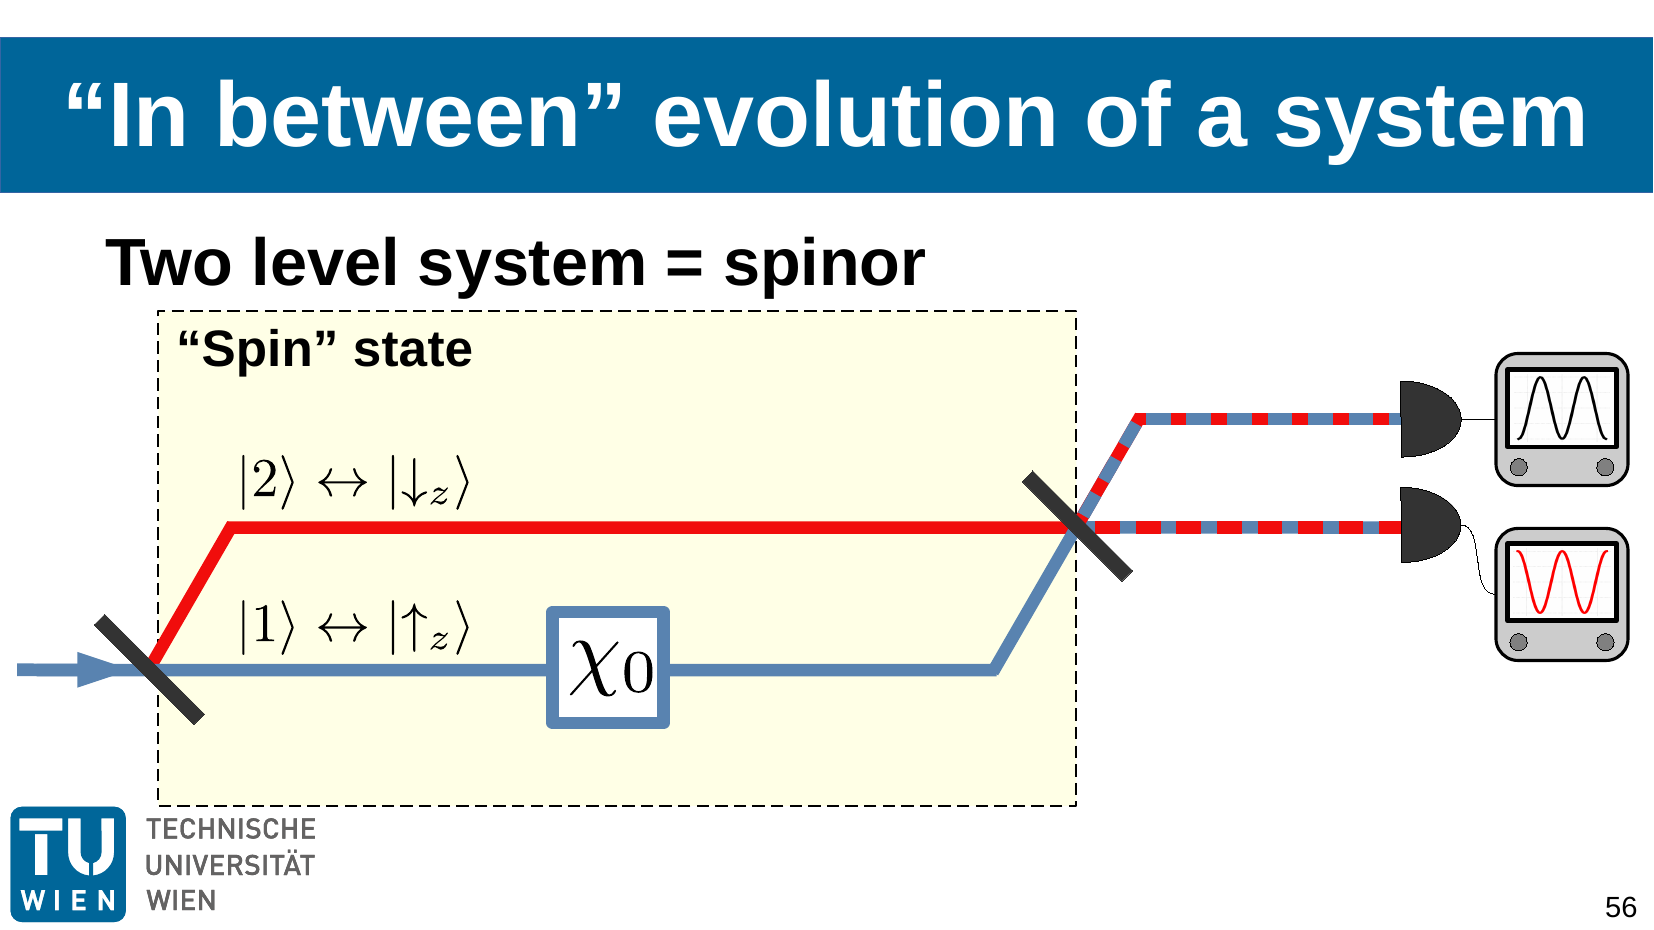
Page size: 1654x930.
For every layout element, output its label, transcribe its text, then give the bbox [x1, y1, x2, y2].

list “Spin” state [175, 319, 505, 410]
picture [221, 599, 470, 663]
list Two level system = spinor [105, 225, 1231, 316]
text_box [1400, 487, 1461, 563]
text_box [94, 534, 1077, 806]
picture [221, 444, 470, 521]
picture [1509, 545, 1615, 619]
picture [553, 625, 661, 712]
text_box [1495, 353, 1629, 486]
title “In between” evolution of a system [0, 37, 1653, 193]
text_box [1400, 381, 1462, 458]
text_box [1495, 528, 1629, 661]
picture [1510, 371, 1614, 445]
text_box [158, 316, 1133, 639]
